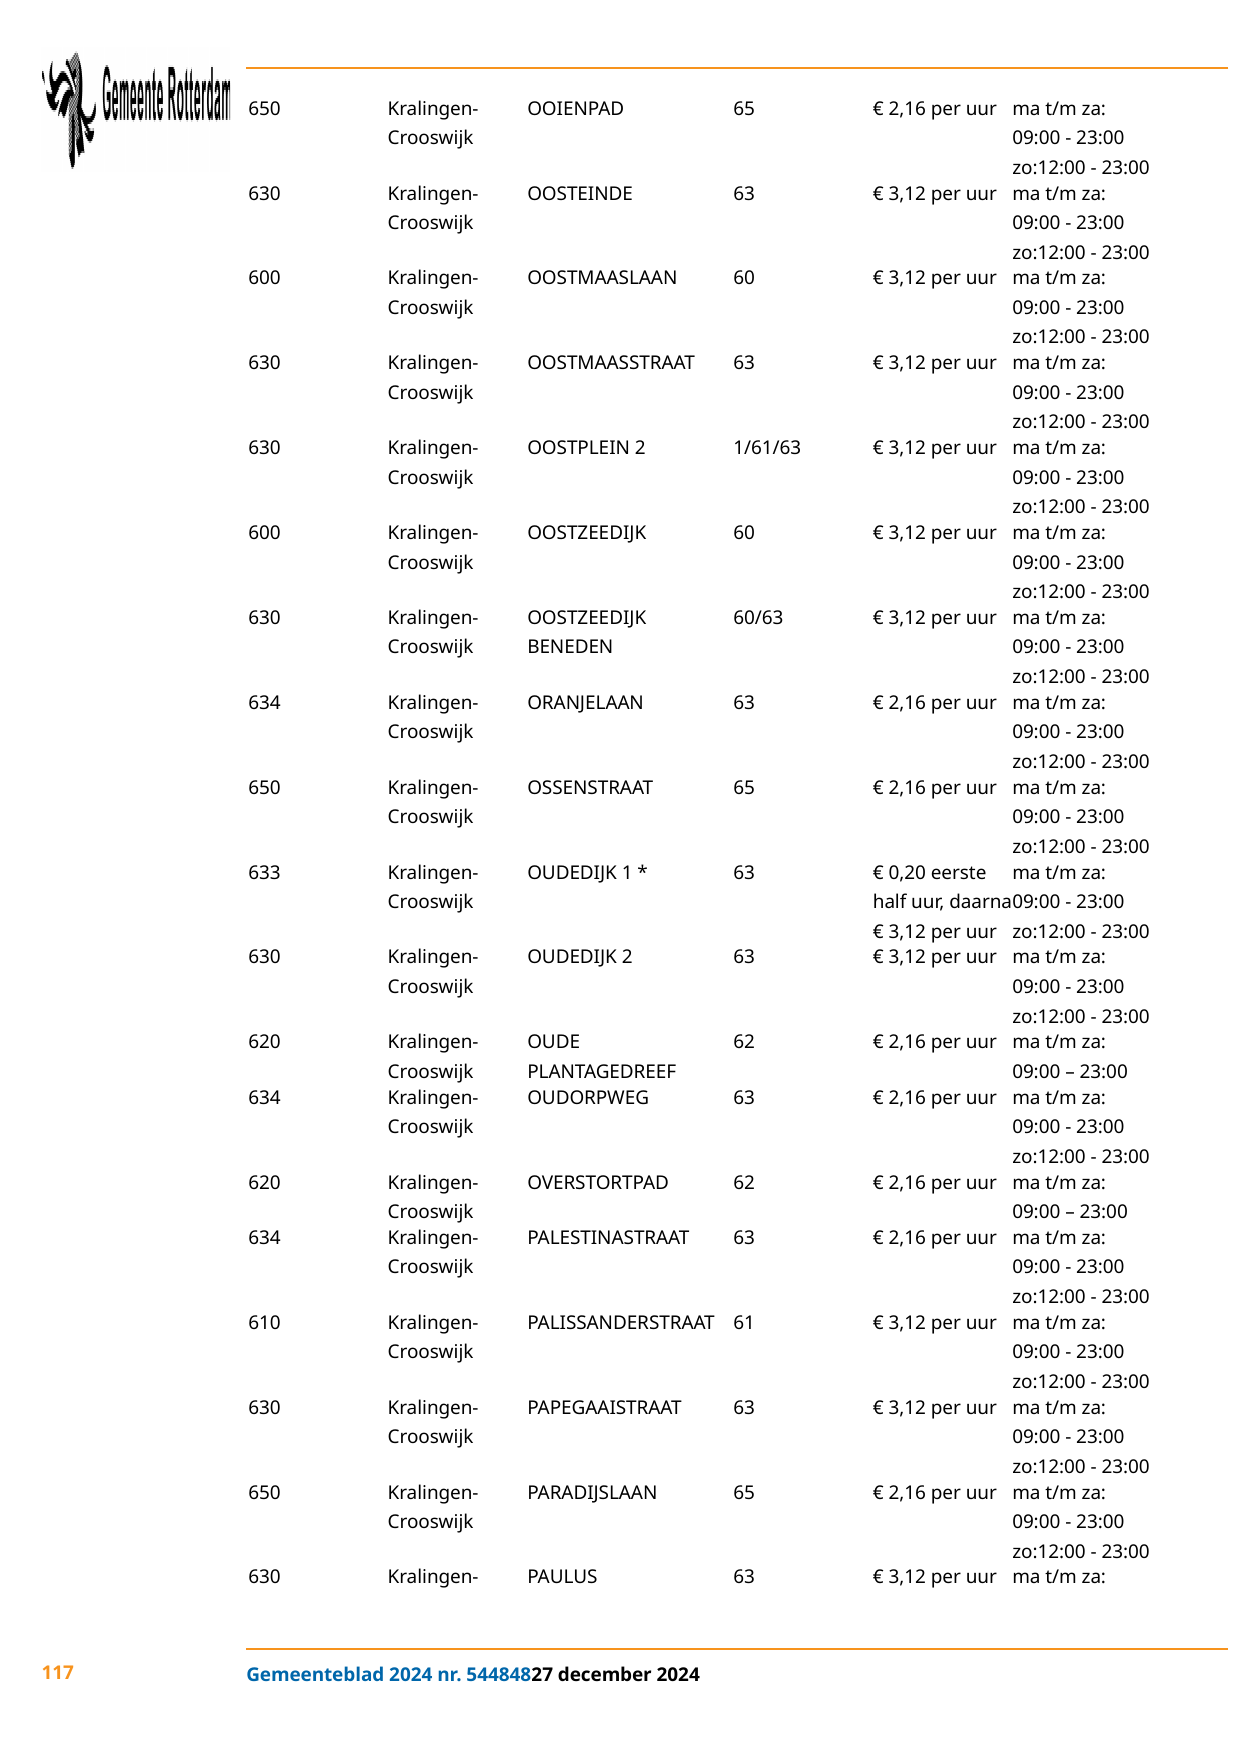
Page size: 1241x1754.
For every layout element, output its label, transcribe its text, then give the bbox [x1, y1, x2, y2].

table_cell ma t/m za: 09:00 - 23:00 zo:12:00 - 23:00 [1012, 434, 1152, 519]
table_cell ma t/m za: 09:00 - 23:00 zo:12:00 - 23:00 [1012, 604, 1152, 689]
table_cell 60 [733, 519, 873, 604]
table_cell € 3,12 per uur [873, 944, 1012, 1029]
table_cell ma t/m za: 09:00 - 23:00 zo:12:00 - 23:00 [1012, 265, 1152, 349]
table_cell € 3,12 per uur [873, 265, 1012, 349]
table_cell Kralingen-Crooswijk [388, 944, 527, 1029]
table_cell OOSTMAASSTRAAT [527, 350, 733, 434]
table_cell € 2,16 per uur [873, 1224, 1012, 1309]
table_cell OUDORPWEG [527, 1084, 733, 1169]
table_cell OOSTMAASLAAN [527, 265, 733, 349]
table_cell € 2,16 per uur [873, 1029, 1012, 1084]
table_cell 630 [248, 434, 387, 519]
table_cell € 2,16 per uur [873, 1479, 1012, 1564]
table_cell 600 [248, 519, 387, 604]
table_cell € 3,12 per uur [873, 1564, 1012, 1589]
table_cell € 3,12 per uur [873, 604, 1012, 689]
table_cell ma t/m za: 09:00 - 23:00 zo:12:00 - 23:00 [1012, 774, 1152, 859]
table_cell € 3,12 per uur [873, 1309, 1012, 1394]
table_cell OOSTEINDE [527, 180, 733, 264]
table_cell Kralingen-Crooswijk [388, 859, 527, 944]
table_cell ma t/m za: 09:00 – 23:00 [1012, 1029, 1152, 1084]
table_cell 633 [248, 859, 387, 944]
table_cell Kralingen-Crooswijk [388, 1309, 527, 1394]
table_cell OOSTZEEDIJK BENEDEN [527, 604, 733, 689]
table_cell 600 [248, 265, 387, 349]
table_cell 65 [733, 95, 873, 180]
table_cell ma t/m za: 09:00 - 23:00 zo:12:00 - 23:00 [1012, 1394, 1152, 1479]
table_cell 634 [248, 689, 387, 774]
table_cell ma t/m za: 09:00 – 23:00 [1012, 1169, 1152, 1224]
table_cell 650 [248, 774, 387, 859]
table_cell 65 [733, 1479, 873, 1564]
table_cell 634 [248, 1224, 387, 1309]
table_cell OVERSTORTPAD [527, 1169, 733, 1224]
table_cell 63 [733, 689, 873, 774]
table_cell OUDEDIJK 1 * [527, 859, 733, 944]
table_cell ORANJELAAN [527, 689, 733, 774]
table_cell € 2,16 per uur [873, 1084, 1012, 1169]
table_cell 1/61/63 [733, 434, 873, 519]
table_cell 60/63 [733, 604, 873, 689]
table_cell 630 [248, 350, 387, 434]
table_cell € 3,12 per uur [873, 350, 1012, 434]
table_cell PALISSANDERSTRAAT [527, 1309, 733, 1394]
table_cell OOIENPAD [527, 95, 733, 180]
table_cell 63 [733, 944, 873, 1029]
table_cell Kralingen-Crooswijk [388, 350, 527, 434]
table_cell OOSTPLEIN 2 [527, 434, 733, 519]
table_cell 634 [248, 1084, 387, 1169]
table_cell ma t/m za: 09:00 - 23:00 zo:12:00 - 23:00 [1012, 95, 1152, 180]
table_cell Kralingen- [388, 1564, 527, 1589]
picture [41, 47, 231, 172]
table_cell Kralingen-Crooswijk [388, 434, 527, 519]
table_cell OOSTZEEDIJK [527, 519, 733, 604]
table_cell 62 [733, 1169, 873, 1224]
table_cell 610 [248, 1309, 387, 1394]
table_cell 62 [733, 1029, 873, 1084]
table_cell OUDE PLANTAGEDREEF [527, 1029, 733, 1084]
table_cell ma t/m za: 09:00 - 23:00 zo:12:00 - 23:00 [1012, 519, 1152, 604]
table_cell ma t/m za: 09:00 - 23:00 zo:12:00 - 23:00 [1012, 1084, 1152, 1169]
table_cell Kralingen-Crooswijk [388, 180, 527, 264]
table_cell Kralingen-Crooswijk [388, 265, 527, 349]
table_cell ma t/m za: 09:00 - 23:00 zo:12:00 - 23:00 [1012, 1309, 1152, 1394]
table_cell 63 [733, 1224, 873, 1309]
table_cell ma t/m za: [1012, 1564, 1152, 1589]
table_cell PARADIJSLAAN [527, 1479, 733, 1564]
table_cell Kralingen-Crooswijk [388, 1479, 527, 1564]
table_cell Kralingen-Crooswijk [388, 1084, 527, 1169]
table_cell Kralingen-Crooswijk [388, 774, 527, 859]
table_cell 650 [248, 95, 387, 180]
table_cell Kralingen-Crooswijk [388, 1224, 527, 1309]
table_cell 630 [248, 1394, 387, 1479]
table_cell € 0,20 eerste half uur, daarna € 3,12 per uur [873, 859, 1012, 944]
table_cell 63 [733, 1564, 873, 1589]
table_cell 620 [248, 1169, 387, 1224]
table_cell OSSENSTRAAT [527, 774, 733, 859]
table_cell 61 [733, 1309, 873, 1394]
table_cell 63 [733, 1084, 873, 1169]
table_cell PAULUS [527, 1564, 733, 1589]
table_cell OUDEDIJK 2 [527, 944, 733, 1029]
table_cell ma t/m za: 09:00 - 23:00 zo:12:00 - 23:00 [1012, 1479, 1152, 1564]
table_cell 63 [733, 1394, 873, 1479]
table_cell € 2,16 per uur [873, 1169, 1012, 1224]
table_cell 630 [248, 944, 387, 1029]
table_cell Kralingen-Crooswijk [388, 519, 527, 604]
table_cell € 3,12 per uur [873, 434, 1012, 519]
table_cell 630 [248, 1564, 387, 1589]
table_cell Kralingen-Crooswijk [388, 604, 527, 689]
table_cell ma t/m za: 09:00 - 23:00 zo:12:00 - 23:00 [1012, 944, 1152, 1029]
table_cell € 3,12 per uur [873, 180, 1012, 264]
table_cell 630 [248, 180, 387, 264]
table_cell Kralingen-Crooswijk [388, 1169, 527, 1224]
table_cell PALESTINASTRAAT [527, 1224, 733, 1309]
table_cell 650 [248, 1479, 387, 1564]
table_cell 63 [733, 180, 873, 264]
table_cell € 3,12 per uur [873, 519, 1012, 604]
table_cell € 2,16 per uur [873, 774, 1012, 859]
table_cell Kralingen-Crooswijk [388, 1394, 527, 1479]
table_cell ma t/m za: 09:00 - 23:00 zo:12:00 - 23:00 [1012, 1224, 1152, 1309]
table_cell PAPEGAAISTRAAT [527, 1394, 733, 1479]
table_cell ma t/m za: 09:00 - 23:00 zo:12:00 - 23:00 [1012, 350, 1152, 434]
table_cell Kralingen-Crooswijk [388, 95, 527, 180]
table_cell 60 [733, 265, 873, 349]
table_cell € 2,16 per uur [873, 689, 1012, 774]
table_cell ma t/m za: 09:00 - 23:00 zo:12:00 - 23:00 [1012, 859, 1152, 944]
table_cell 620 [248, 1029, 387, 1084]
table_cell 65 [733, 774, 873, 859]
table_cell ma t/m za: 09:00 - 23:00 zo:12:00 - 23:00 [1012, 689, 1152, 774]
table_cell Kralingen-Crooswijk [388, 1029, 527, 1084]
table_cell ma t/m za: 09:00 - 23:00 zo:12:00 - 23:00 [1012, 180, 1152, 264]
table_cell € 2,16 per uur [873, 95, 1012, 180]
table_cell 630 [248, 604, 387, 689]
table_cell 63 [733, 859, 873, 944]
table_cell € 3,12 per uur [873, 1394, 1012, 1479]
table_cell Kralingen-Crooswijk [388, 689, 527, 774]
table_cell 63 [733, 350, 873, 434]
